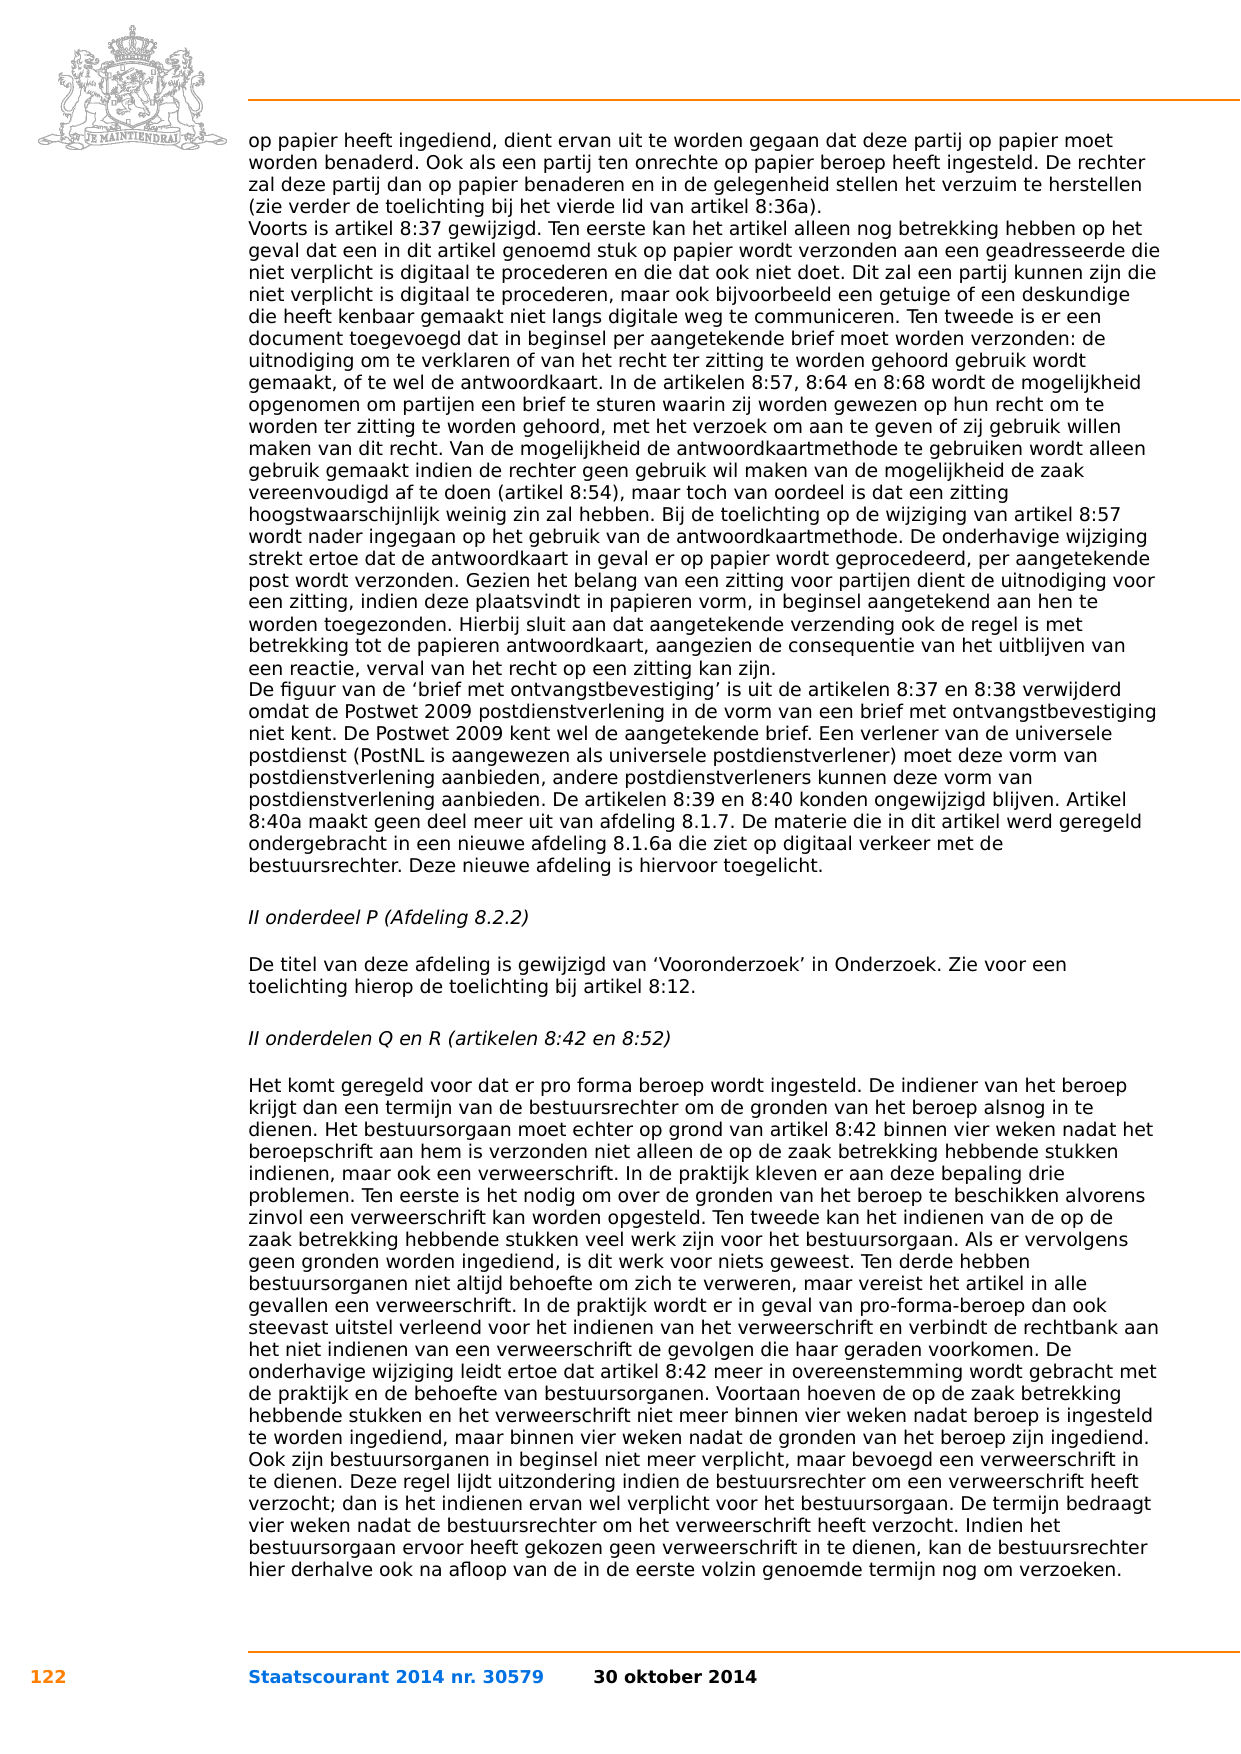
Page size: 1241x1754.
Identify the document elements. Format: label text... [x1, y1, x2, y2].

text op papier heeft ingediend, dient ervan uit te worden gegaan dat deze partij op papier moet worden benaderd. Ook als een partij ten onrechte op papier beroep heeft ingesteld. De rechter zal deze partij dan op papier benaderen en in de gelegenheid stellen het verzuim te herstellen (zie verder de toelichting bij het vierde lid van artikel 8:36a). [248, 130, 1163, 218]
subtitle II onderdeel P (Afdeling 8.2.2) [248, 907, 1163, 929]
subtitle II onderdelen Q en R (artikelen 8:42 en 8:52) [248, 1028, 1163, 1050]
text De figuur van de ‘brief met ontvangstbevestiging’ is uit de artikelen 8:37 en 8:38 verwijderd omdat de Postwet 2009 postdienstverlening in de vorm van een brief met ontvangstbevestiging niet kent. De Postwet 2009 kent wel de aangetekende brief. Een verlener van de universele postdienst (PostNL is aangewezen als universele postdienstverlener) moet deze vorm van postdienstverlening aanbieden, andere postdienstverleners kunnen deze vorm van postdienstverlening aanbieden. De artikelen 8:39 en 8:40 konden ongewijzigd blijven. Artikel 8:40a maakt geen deel meer uit van afdeling 8.1.7. De materie die in dit artikel werd geregeld ondergebracht in een nieuwe afdeling 8.1.6a die ziet op digitaal verkeer met de bestuursrechter. Deze nieuwe afdeling is hiervoor toegelicht. [248, 679, 1163, 877]
picture [38, 25, 227, 150]
text Het komt geregeld voor dat er pro forma beroep wordt ingesteld. De indiener van het beroep krijgt dan een termijn van de bestuursrechter om de gronden van het beroep alsnog in te dienen. Het bestuursorgaan moet echter op grond van artikel 8:42 binnen vier weken nadat het beroepschrift aan hem is verzonden niet alleen de op de zaak betrekking hebbende stukken indienen, maar ook een verweerschrift. In de praktijk kleven er aan deze bepaling drie problemen. Ten eerste is het nodig om over de gronden van het beroep te beschikken alvorens zinvol een verweerschrift kan worden opgesteld. Ten tweede kan het indienen van de op de zaak betrekking hebbende stukken veel werk zijn voor het bestuursorgaan. Als er vervolgens geen gronden worden ingediend, is dit werk voor niets geweest. Ten derde hebben bestuursorganen niet altijd behoefte om zich te verweren, maar vereist het artikel in alle gevallen een verweerschrift. In de praktijk wordt er in geval van pro-forma-beroep dan ook steevast uitstel verleend voor het indienen van het verweerschrift en verbindt de rechtbank aan het niet indienen van een verweerschrift de gevolgen die haar geraden voorkomen. De onderhavige wijziging leidt ertoe dat artikel 8:42 meer in overeenstemming wordt gebracht met de praktijk en de behoefte van bestuursorganen. Voortaan hoeven de op de zaak betrekking hebbende stukken en het verweerschrift niet meer binnen vier weken nadat beroep is ingesteld te worden ingediend, maar binnen vier weken nadat de gronden van het beroep zijn ingediend. Ook zijn bestuursorganen in beginsel niet meer verplicht, maar bevoegd een verweerschrift in te dienen. Deze regel lijdt uitzondering indien de bestuursrechter om een verweerschrift heeft verzocht; dan is het indienen ervan wel verplicht voor het bestuursorgaan. De termijn bedraagt vier weken nadat de bestuursrechter om het verweerschrift heeft verzocht. Indien het bestuursorgaan ervoor heeft gekozen geen verweerschrift in te dienen, kan de bestuursrechter hier derhalve ook na afloop van de in de eerste volzin genoemde termijn nog om verzoeken. [248, 1075, 1163, 1581]
text Voorts is artikel 8:37 gewijzigd. Ten eerste kan het artikel alleen nog betrekking hebben op het geval dat een in dit artikel genoemd stuk op papier wordt verzonden aan een geadresseerde die niet verplicht is digitaal te procederen en die dat ook niet doet. Dit zal een partij kunnen zijn die niet verplicht is digitaal te procederen, maar ook bijvoorbeeld een getuige of een deskundige die heeft kenbaar gemaakt niet langs digitale weg te communiceren. Ten tweede is er een document toegevoegd dat in beginsel per aangetekende brief moet worden verzonden: de uitnodiging om te verklaren of van het recht ter zitting te worden gehoord gebruik wordt gemaakt, of te wel de antwoordkaart. In de artikelen 8:57, 8:64 en 8:68 wordt de mogelijkheid opgenomen om partijen een brief te sturen waarin zij worden gewezen op hun recht om te worden ter zitting te worden gehoord, met het verzoek om aan te geven of zij gebruik willen maken van dit recht. Van de mogelijkheid de antwoordkaartmethode te gebruiken wordt alleen gebruik gemaakt indien de rechter geen gebruik wil maken van de mogelijkheid de zaak vereenvoudigd af te doen (artikel 8:54), maar toch van oordeel is dat een zitting hoogstwaarschijnlijk weinig zin zal hebben. Bij de toelichting op de wijziging van artikel 8:57 wordt nader ingegaan op het gebruik van de antwoordkaartmethode. De onderhavige wijziging strekt ertoe dat de antwoordkaart in geval er op papier wordt geprocedeerd, per aangetekende post wordt verzonden. Gezien het belang van een zitting voor partijen dient de uitnodiging voor een zitting, indien deze plaatsvindt in papieren vorm, in beginsel aangetekend aan hen te worden toegezonden. Hierbij sluit aan dat aangetekende verzending ook de regel is met betrekking tot de papieren antwoordkaart, aangezien de consequentie van het uitblijven van een reactie, verval van het recht op een zitting kan zijn. [248, 218, 1163, 679]
text De titel van deze afdeling is gewijzigd van ‘Vooronderzoek’ in Onderzoek. Zie voor een toelichting hierop de toelichting bij artikel 8:12. [248, 954, 1163, 998]
